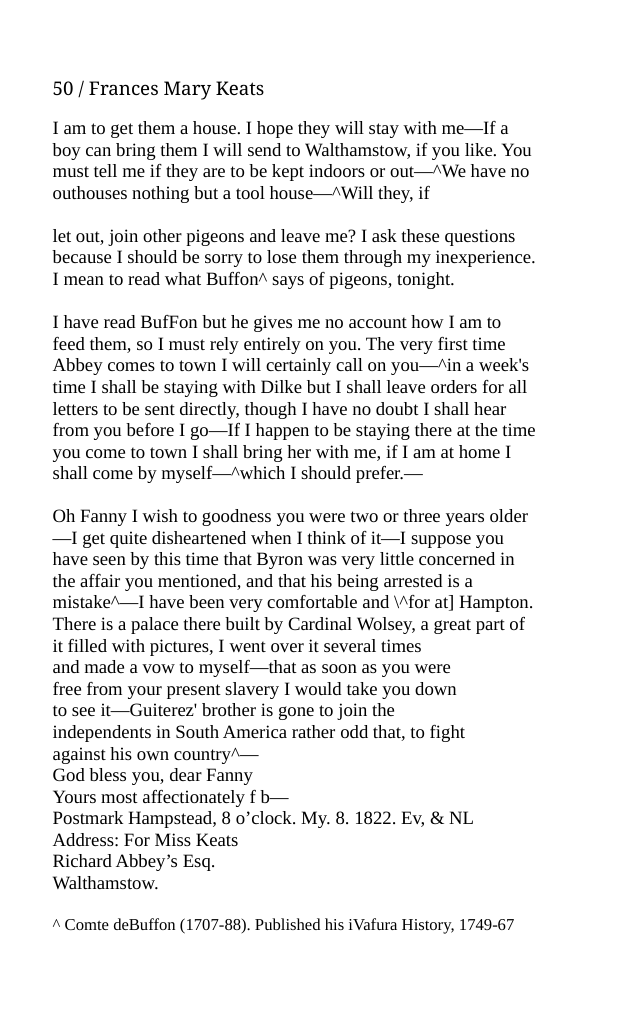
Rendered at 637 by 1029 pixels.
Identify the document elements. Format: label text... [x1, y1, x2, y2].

text and made a vow to myself—that as soon as you were [52, 656, 538, 678]
text independents in South America rather odd that, to fight [52, 721, 538, 742]
text Oh Fanny I wish to goodness you were two or three years older—I get quite disheartened when I think of it—I suppose you have seen by this time that Byron was very little concerned in the affair you mentioned, and that his being arrested is a mistake^—I have been very comfortable and \^for at] Hampton. There is a palace there built by Cardinal Wolsey, a great part of it filled with pictures, I went over it several times [52, 505, 538, 656]
text let out, join other pigeons and leave me? I ask these questions because I should be sorry to lose them through my inexperience. I mean to read what Buffon^ says of pigeons, tonight. [52, 225, 538, 289]
text Richard Abbey’s Esq. [52, 850, 538, 872]
text against his own country^— [52, 742, 538, 764]
text I am to get them a house. I hope they will stay with me—If a boy can bring them I will send to Walthamstow, if you like. You must tell me if they are to be kept indoors or out—^We have no outhouses nothing but a tool house—^Will they, if [52, 117, 538, 203]
text Walthamstow. [52, 872, 538, 893]
text free from your present slavery I would take you down [52, 678, 538, 699]
text Address: For Miss Keats [52, 829, 538, 850]
text Yours most affectionately f b— [52, 786, 538, 807]
text Postmark Hampstead, 8 o’clock. My. 8. 1822. Ev, & NL [52, 807, 538, 829]
text God bless you, dear Fanny [52, 764, 538, 786]
text I have read BufFon but he gives me no account how I am to feed them, so I must rely entirely on you. The very first time Abbey comes to town I will certainly call on you—^in a week's time I shall be staying with Dilke but I shall leave orders for all letters to be sent directly, though I have no doubt I shall hear from you before I go—If I happen to be staying there at the time you come to town I shall bring her with me, if I am at home I shall come by myself—^which I should prefer.— [52, 311, 538, 484]
text to see it—Guiterez' brother is gone to join the [52, 699, 538, 721]
text ^ Comte deBuffon (1707-88). Published his iVafura History, 1749-67 [52, 915, 538, 934]
